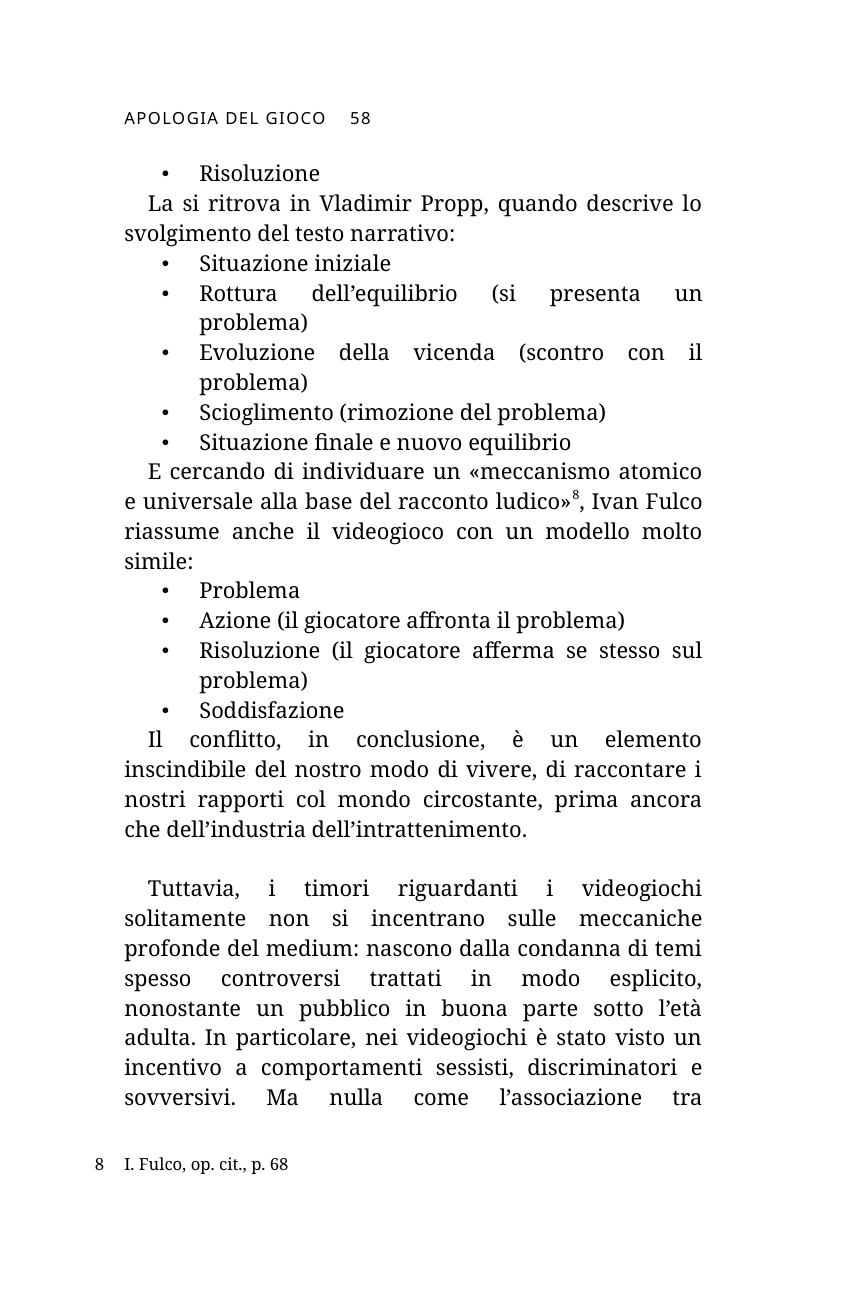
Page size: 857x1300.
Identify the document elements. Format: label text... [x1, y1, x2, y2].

list Soddisfazione [162, 695, 703, 724]
list Problema [162, 576, 703, 605]
list Situazione finale e nuovo equilibrio [162, 427, 703, 456]
text La si ritrova in Vladimir Propp, quando descrive lo svolgimento del testo narrativo: [124, 188, 703, 248]
list Azione (il giocatore affronta il problema) [162, 605, 703, 635]
list Risoluzione (il giocatore afferma se stesso sul problema) [162, 635, 703, 695]
text Il conflitto, in conclusione, è un elemento inscindibile del nostro modo di vivere, di raccontare i nostri rapporti col mondo circostante, prima ancora che dell’industria dell’intrattenimento. [124, 724, 703, 844]
list Evoluzione della vicenda (scontro con il problema) [162, 337, 703, 397]
text I. Fulco, op. cit., p. 68 [94, 1152, 703, 1175]
list Rottura dell’equilibrio (si presenta un problema) [162, 278, 703, 337]
text E cercando di individuare un «meccanismo atomico e universale alla base del racconto ludico», Ivan Fulco riassume anche il videogioco con un modello molto simile: [124, 456, 703, 576]
text Tuttavia, i timori riguardanti i videogiochi solitamente non si incentrano sulle meccaniche profonde del medium: nascono dalla condanna di temi spesso controversi trattati in modo esplicito, nonostante un pubblico in buona parte sotto l’età adulta. In particolare, nei videogiochi è stato visto un incentivo a comportamenti sessisti, discriminatori e sovversivi. Ma nulla come l’associazione tra [124, 873, 703, 1112]
list Scioglimento (rimozione del problema) [162, 397, 703, 427]
list Situazione iniziale [162, 248, 703, 278]
list Risoluzione [162, 158, 703, 188]
